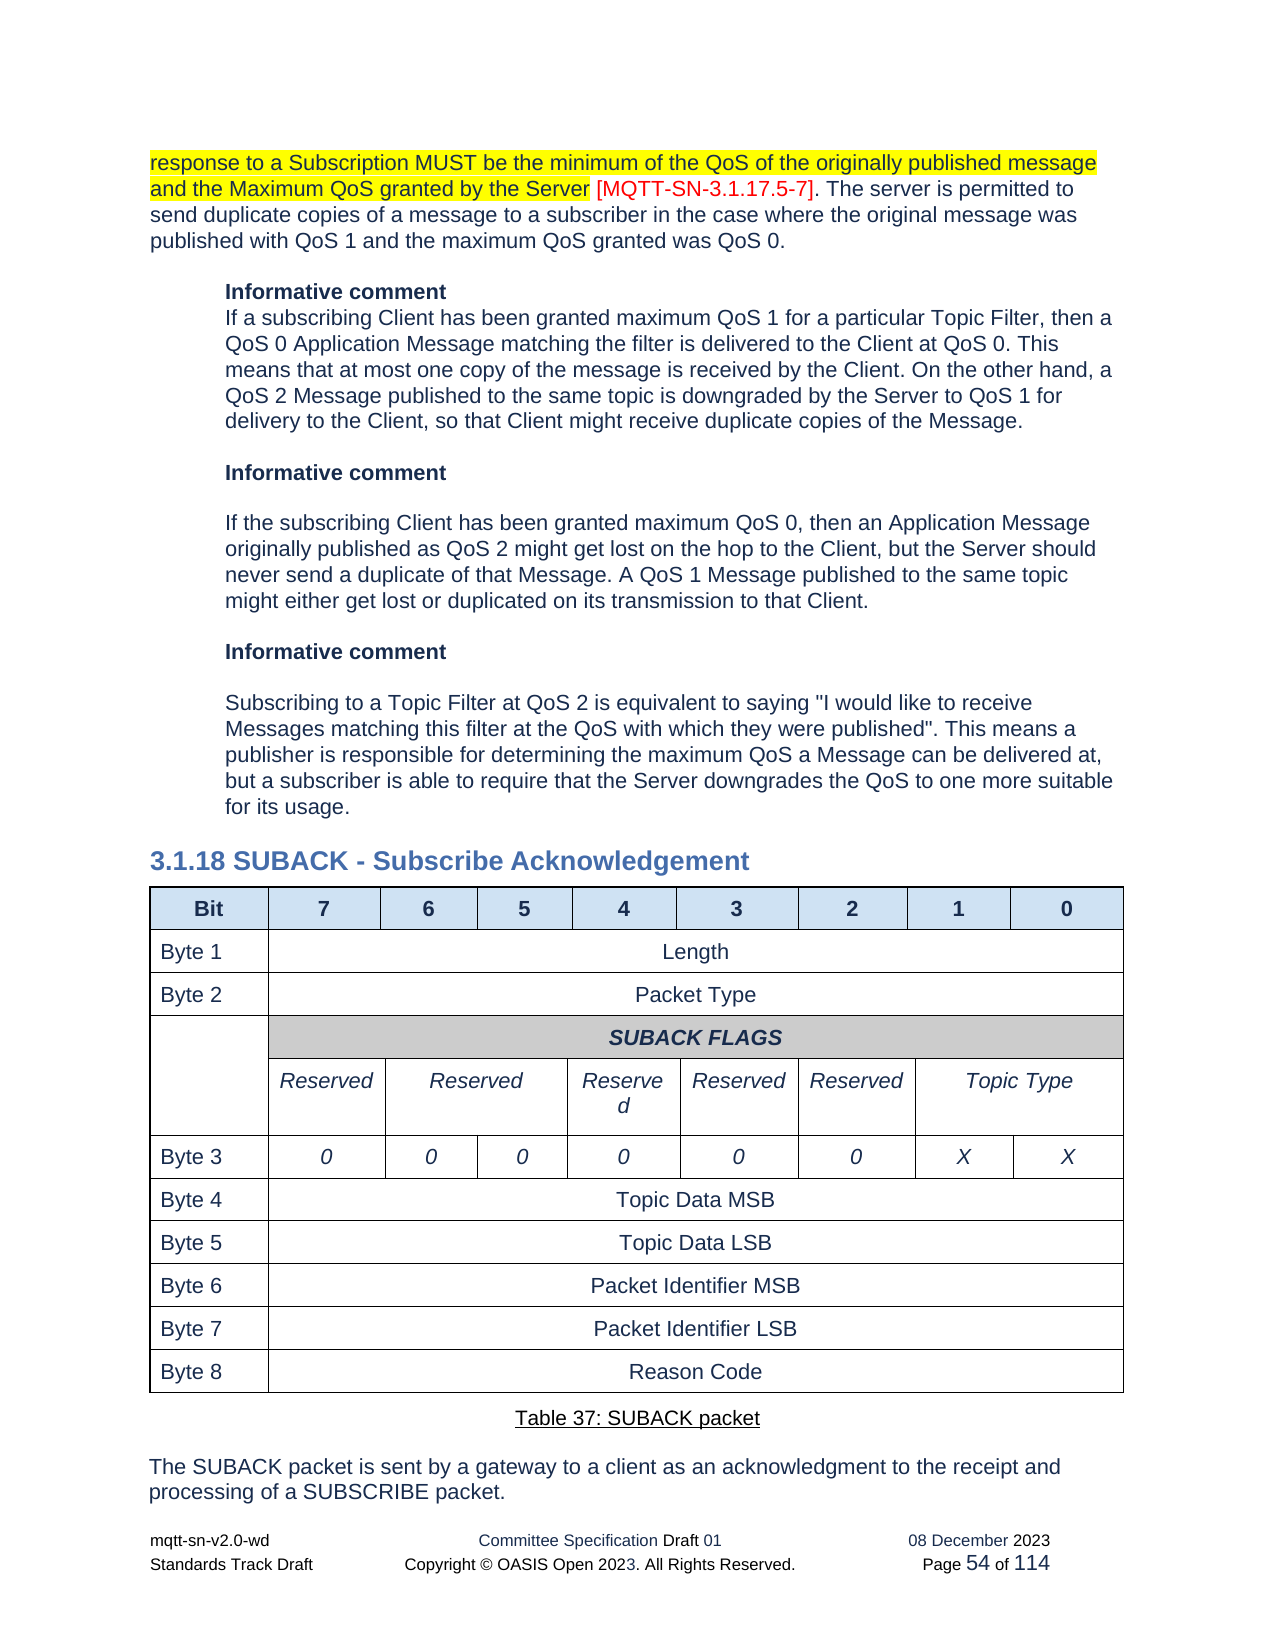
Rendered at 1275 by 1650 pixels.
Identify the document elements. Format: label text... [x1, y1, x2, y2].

table_cell Reserved [681, 1059, 798, 1134]
table_cell Topic Type [916, 1059, 1123, 1134]
table_cell Byte 6 [151, 1264, 268, 1306]
table_header 0 [1011, 888, 1123, 929]
table_cell X [916, 1136, 1013, 1177]
table_cell Byte 5 [151, 1221, 268, 1263]
table_header 7 [269, 888, 380, 929]
table_cell Packet Identifier MSB [269, 1264, 1123, 1306]
table_cell 0 [681, 1136, 798, 1177]
text Informative comment If a subscribing Client has been granted maximum QoS 1 for a particular Topic Filter, then a QoS 0 Application Message matching the filter is delivered to the Client at QoS 0. This means that at most one copy of the message is received by the Client. On the other hand, a QoS 2 Message published to the same topic is downgraded by the Server to QoS 1 for delivery to the Client, so that Client might receive duplicate copies of the Message. [225, 279, 1125, 434]
table_cell Reserved [386, 1059, 567, 1134]
table_cell Topic Data LSB [269, 1221, 1123, 1263]
table_cell Byte 1 [151, 930, 268, 972]
text Informative comment [225, 639, 1125, 664]
table_cell SUBACK FLAGS [269, 1016, 1123, 1058]
table_cell Packet Identifier LSB [269, 1307, 1123, 1349]
table_cell Byte 3 [151, 1136, 268, 1177]
subtitle 3.1.18 SUBACK - Subscribe Acknowledgement [150, 845, 1124, 876]
text Subscribing to a Topic Filter at QoS 2 is equivalent to saying "I would like to receive Messages matching this filter at the QoS with which they were published". This means a publisher is responsible for determining the maximum QoS a Message can be delivered at, but a subscriber is able to require that the Server downgrades the QoS to one more suitable for its usage. [225, 690, 1125, 819]
text The SUBACK packet is sent by a gateway to a client as an acknowledgment to the receipt and processing of a SUBSCRIBE packet. [148, 1454, 1124, 1504]
text response to a Subscription MUST be the minimum of the QoS of the originally published message and the Maximum QoS granted by the Server [MQTT-SN-3.1.17.5-7]. The server is permitted to send duplicate copies of a message to a subscriber in the case where the original message was published with QoS 1 and the maximum QoS granted was QoS 0. [150, 150, 1125, 253]
table_header 5 [478, 888, 572, 929]
table_cell Byte 2 [151, 973, 268, 1015]
table_header 4 [573, 888, 676, 929]
table_cell Reserved [799, 1059, 915, 1134]
table_header Bit [151, 888, 268, 929]
table_cell Topic Data MSB [269, 1179, 1123, 1220]
text If the subscribing Client has been granted maximum QoS 0, then an Application Message originally published as QoS 2 might get lost on the hop to the Client, but the Server should never send a duplicate of that Message. A QoS 1 Message published to the same topic might either get lost or duplicated on its transmission to that Client. [225, 510, 1125, 613]
table_header 6 [381, 888, 477, 929]
table_cell X [1014, 1136, 1123, 1177]
table_header 2 [799, 888, 907, 929]
table_cell 0 [799, 1136, 915, 1177]
table_cell Reserved [269, 1059, 385, 1134]
text Table 37: SUBACK packet [150, 1406, 1125, 1429]
table_cell Byte 4 [151, 1179, 268, 1220]
table_cell Packet Type [269, 973, 1123, 1015]
table_cell Byte 8 [151, 1350, 268, 1392]
table_cell [151, 1016, 268, 1134]
table_cell Length [269, 930, 1123, 972]
table_cell 0 [478, 1136, 567, 1177]
table_cell Byte 7 [151, 1307, 268, 1349]
table_cell Reserved [568, 1059, 680, 1134]
table_cell Reason Code [269, 1350, 1123, 1392]
text Informative comment [225, 459, 1125, 484]
table_cell 0 [386, 1136, 477, 1177]
table_header 3 [677, 888, 798, 929]
table_cell 0 [568, 1136, 680, 1177]
table_header 1 [908, 888, 1010, 929]
table_cell 0 [269, 1136, 385, 1177]
